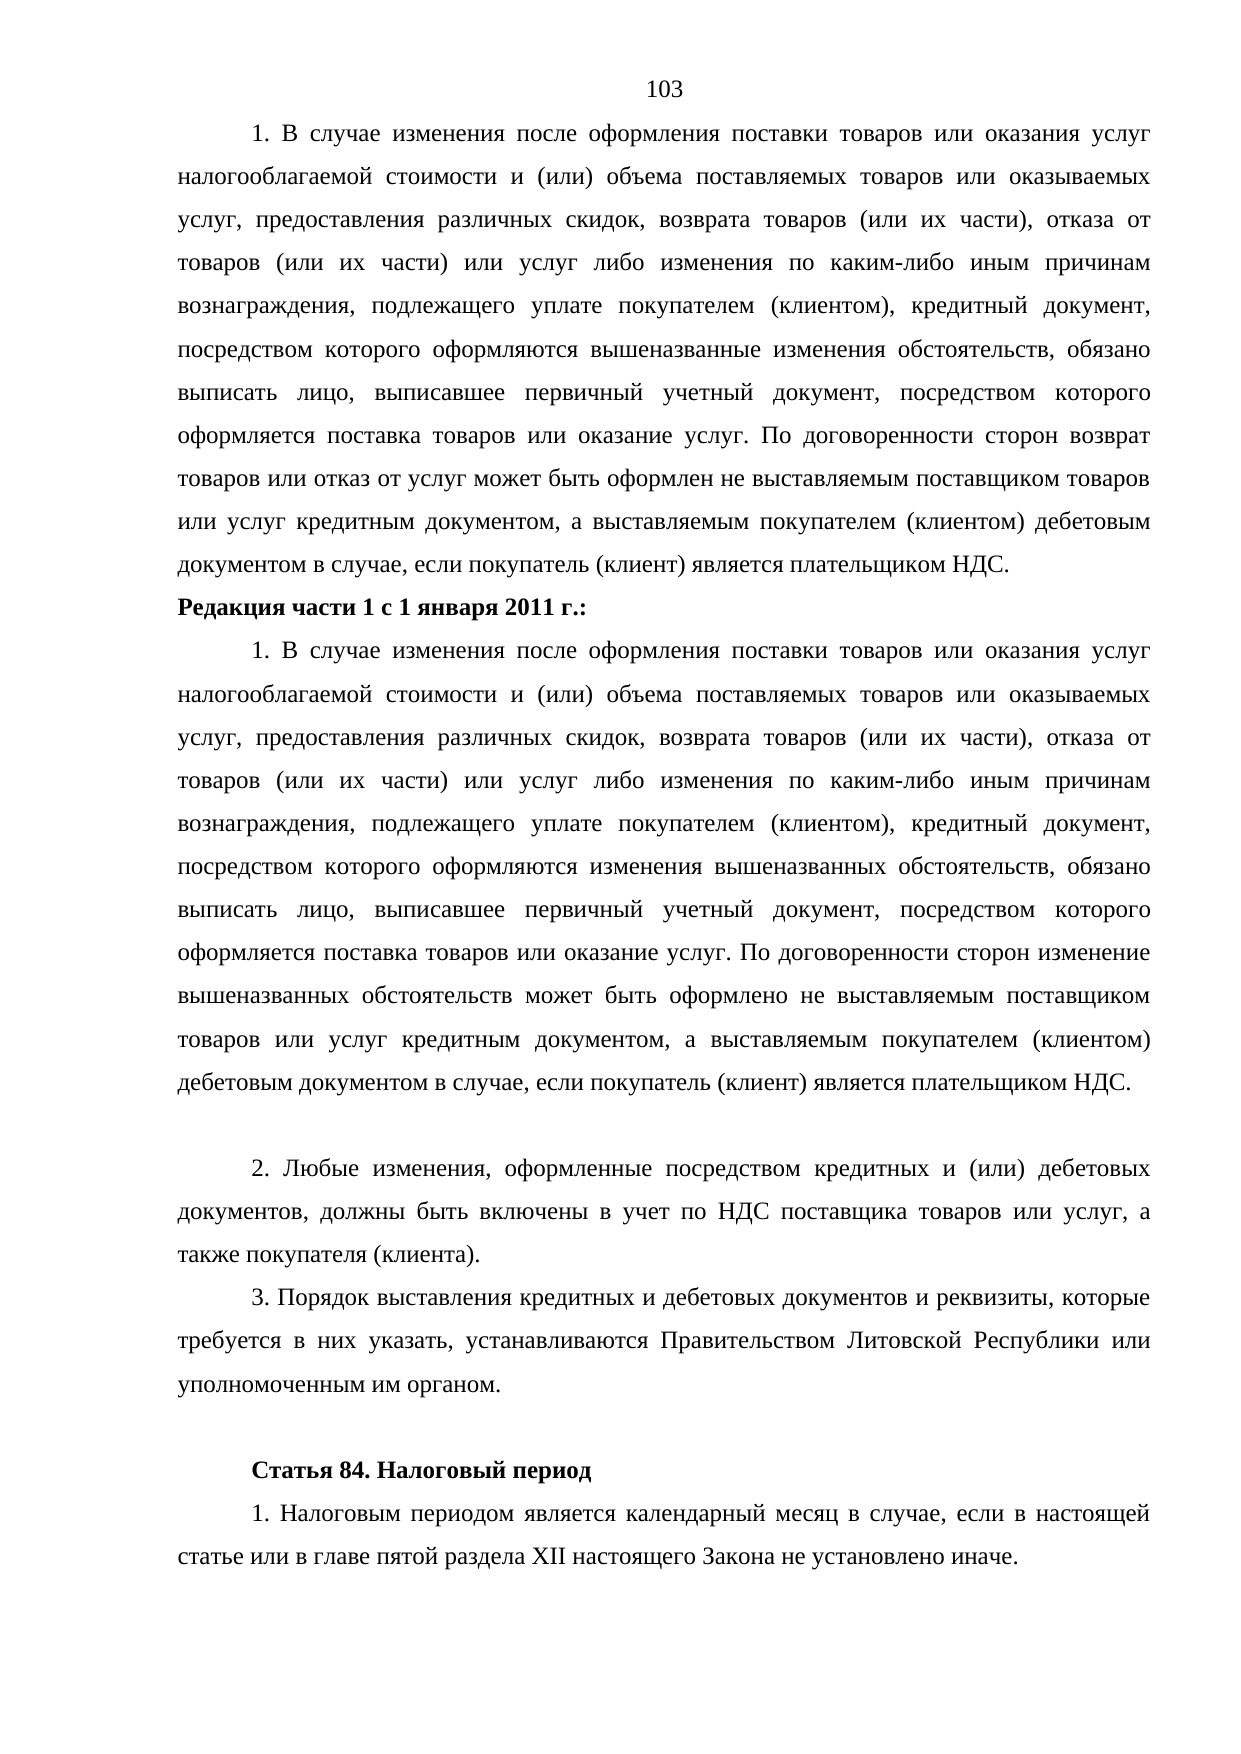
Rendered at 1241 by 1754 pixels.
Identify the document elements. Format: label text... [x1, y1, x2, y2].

text Редакция части 1 с 1 января 2011 г.: [177, 592, 1152, 621]
text 1. Налоговым периодом является календарный месяц в случае, если в настоящей статье или в главе пятой раздела XII настоящего Закона не установлено иначе. [177, 1498, 1152, 1570]
text 1. В случае изменения после оформления поставки товаров или оказания услуг налогооблагаемой стоимости и (или) объема поставляемых товаров или оказываемых услуг, предоставления различных скидок, возврата товаров (или их части), отказа от товаров (или их части) или услуг либо изменения по каким-либо иным причинам вознаграждения, подлежащего уплате покупателем (клиентом), кредитный документ, посредством которого оформляются вышеназванные изменения обстоятельств, обязано выписать лицо, выписавшее первичный учетный документ, посредством которого оформляется поставка товаров или оказание услуг. По договоренности сторон возврат товаров или отказ от услуг может быть оформлен не выставляемым поставщиком товаров или услуг кредитным документом, а выставляемым покупателем (клиентом) дебетовым документом в случае, если покупатель (клиент) является плательщиком НДС. [177, 118, 1152, 578]
text 3. Порядок выставления кредитных и дебетовых документов и реквизиты, которые требуется в них указать, устанавливаются Правительством Литовской Республики или уполномоченным им органом. [177, 1282, 1152, 1397]
text 1. В случае изменения после оформления поставки товаров или оказания услуг налогооблагаемой стоимости и (или) объема поставляемых товаров или оказываемых услуг, предоставления различных скидок, возврата товаров (или их части), отказа от товаров (или их части) или услуг либо изменения по каким-либо иным причинам вознаграждения, подлежащего уплате покупателем (клиентом), кредитный документ, посредством которого оформляются изменения вышеназванных обстоятельств, обязано выписать лицо, выписавшее первичный учетный документ, посредством которого оформляется поставка товаров или оказание услуг. По договоренности сторон изменение вышеназванных обстоятельств может быть оформлено не выставляемым поставщиком товаров или услуг кредитным документом, а выставляемым покупателем (клиентом) дебетовым документом в случае, если покупатель (клиент) является плательщиком НДС. [177, 636, 1152, 1096]
text Статья 84. Налоговый период [177, 1455, 1152, 1484]
text 2. Любые изменения, оформленные посредством кредитных и (или) дебетовых документов, должны быть включены в учет по НДС поставщика товаров или услуг, а также покупателя (клиента). [177, 1153, 1152, 1268]
